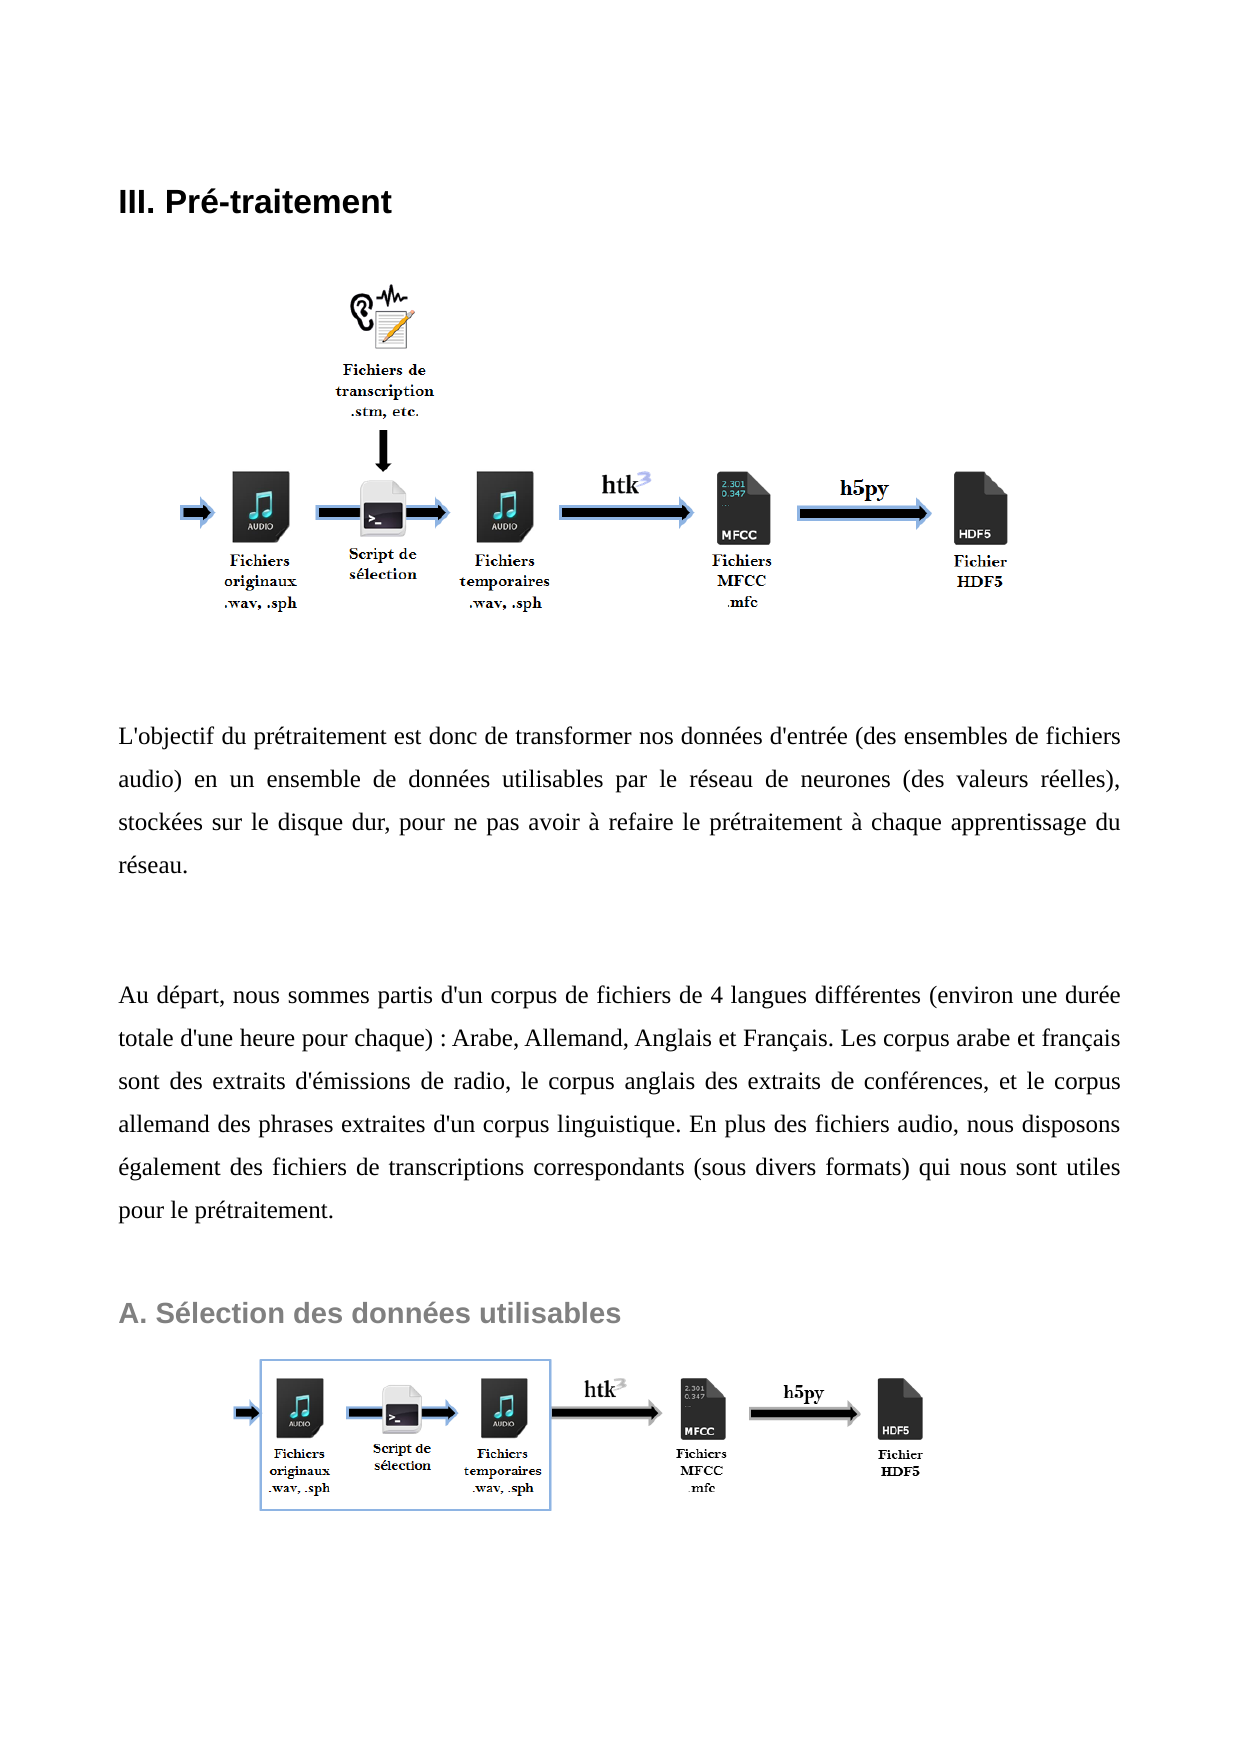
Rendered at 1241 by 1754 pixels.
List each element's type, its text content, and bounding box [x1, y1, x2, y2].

text Au départ, nous sommes partis d'un corpus de fichiers de 4 langues différentes (environ une durée totale d'une heure pour chaque) : Arabe, Allemand, Anglais et Français. Les corpus arabe et français sont des extraits d'émissions de radio, le corpus anglais des extraits de conférences, et le corpus allemand des phrases extraites d'un corpus linguistique. En plus des fichiers audio, nous disposons également des fichiers de transcriptions correspondants (sous divers formats) qui nous sont utiles pour le prétraitement. [118, 980, 1122, 1224]
subtitle A. Sélection des données utilisables [118, 1296, 1122, 1330]
subtitle III. Pré-traitement [118, 182, 1122, 221]
picture [225, 1351, 938, 1520]
text L'objectif du prétraitement est donc de transformer nos données d'entrée (des ensembles de fichiers audio) en un ensemble de données utilisables par le réseau de neurones (des valeurs réelles), stockées sur le disque dur, pour ne pas avoir à refaire le prétraitement à chaque apprentissage du réseau. [118, 721, 1122, 879]
picture [166, 276, 1021, 621]
